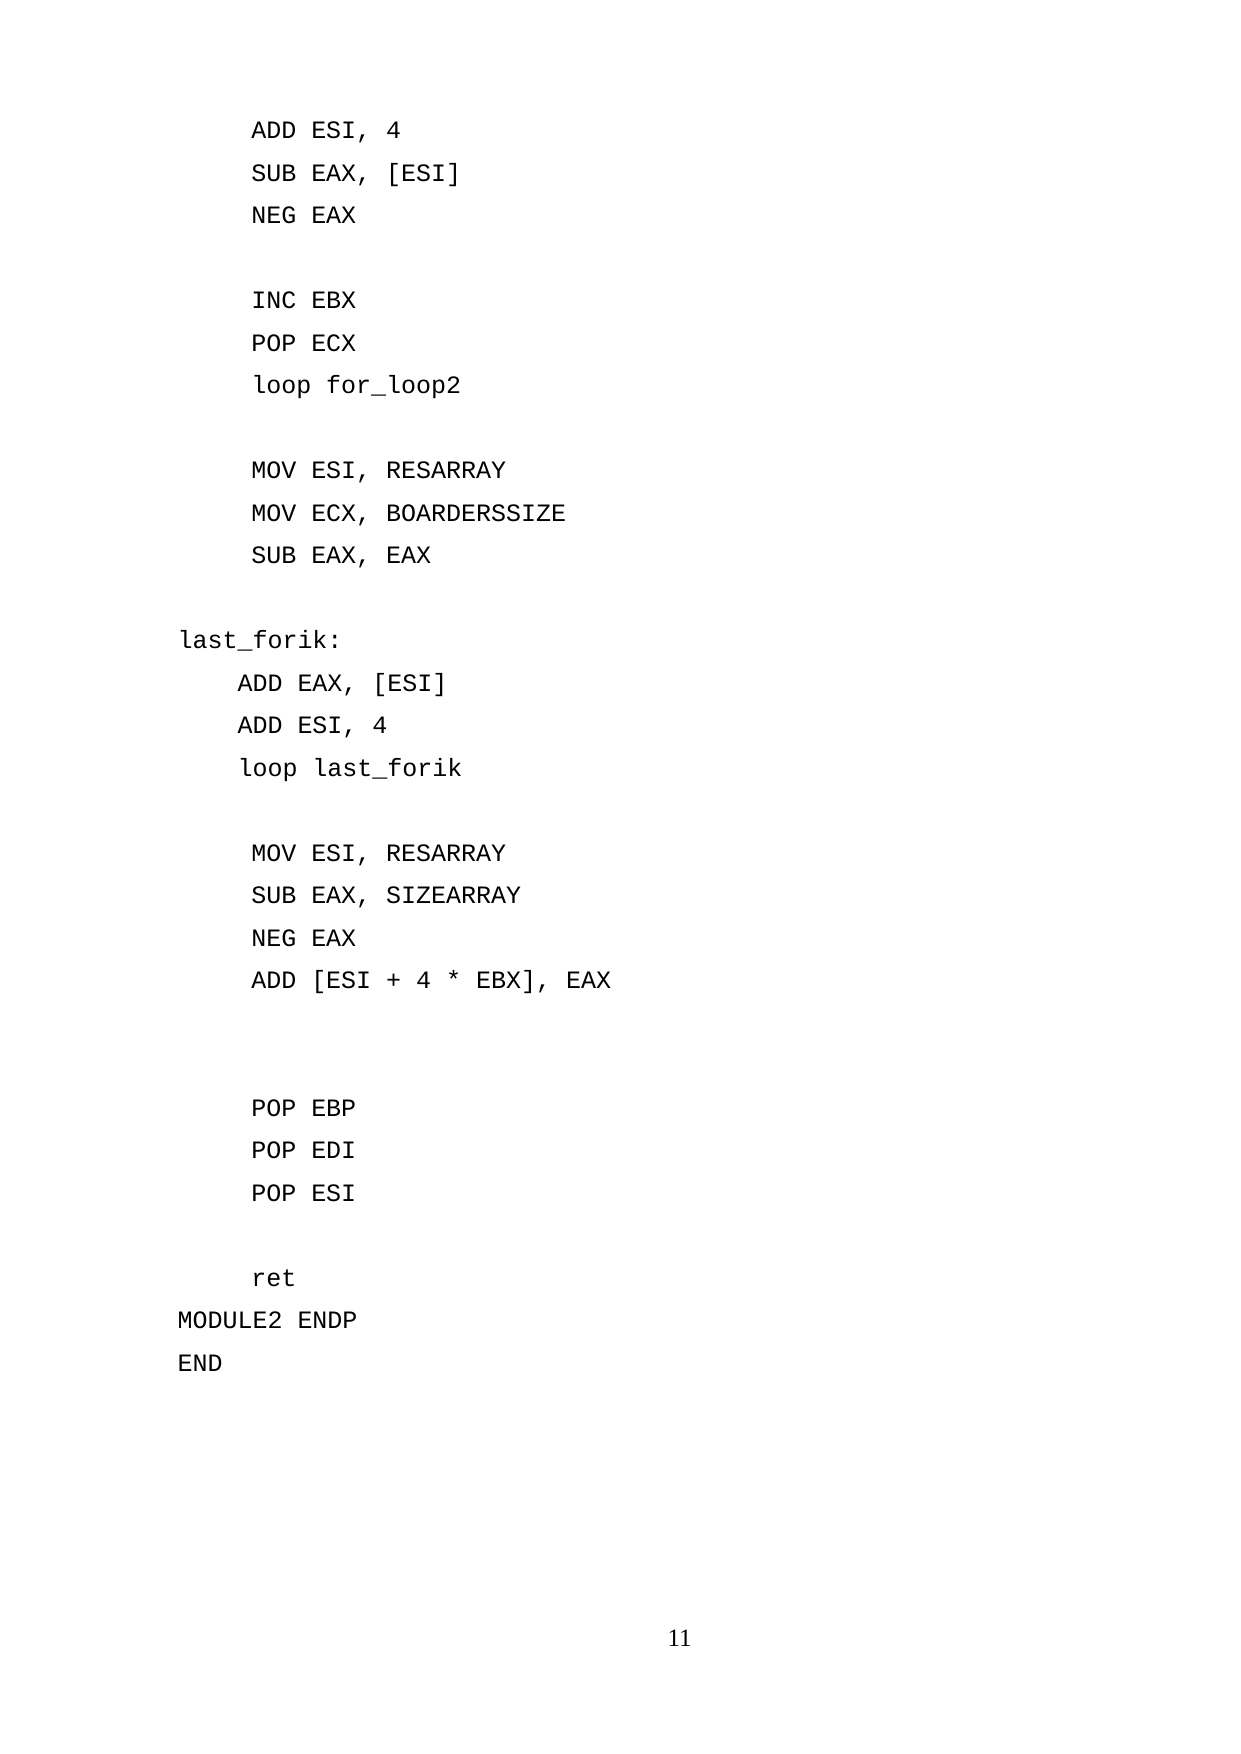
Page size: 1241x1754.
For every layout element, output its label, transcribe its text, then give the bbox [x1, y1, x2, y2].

text MODULE2 ENDP [177, 1308, 1181, 1336]
text POP EBP [177, 1096, 1181, 1124]
text ADD ESI, 4 [177, 713, 1181, 741]
text END [177, 1351, 1181, 1379]
text MOV ESI, RESARRAY [177, 841, 1181, 869]
text NEG EAX [177, 203, 1181, 231]
text INC EBX [177, 288, 1181, 316]
text last_forik: [177, 628, 1181, 656]
text ADD [ESI + 4 * EBX], EAX [177, 968, 1181, 996]
text MOV ECX, BOARDERSSIZE [177, 501, 1181, 529]
text loop for_loop2 [177, 373, 1181, 401]
text SUB EAX, EAX [177, 543, 1181, 571]
text POP ECX [177, 331, 1181, 359]
text MOV ESI, RESARRAY [177, 458, 1181, 486]
text POP EDI [177, 1138, 1181, 1166]
text SUB EAX, [ESI] [177, 161, 1181, 189]
text loop last_forik [177, 756, 1181, 784]
text ADD EAX, [ESI] [177, 671, 1181, 699]
text ADD ESI, 4 [177, 118, 1181, 146]
text POP ESI [177, 1181, 1181, 1209]
text NEG EAX [177, 926, 1181, 954]
text ret [177, 1266, 1181, 1294]
text SUB EAX, SIZEARRAY [177, 883, 1181, 911]
